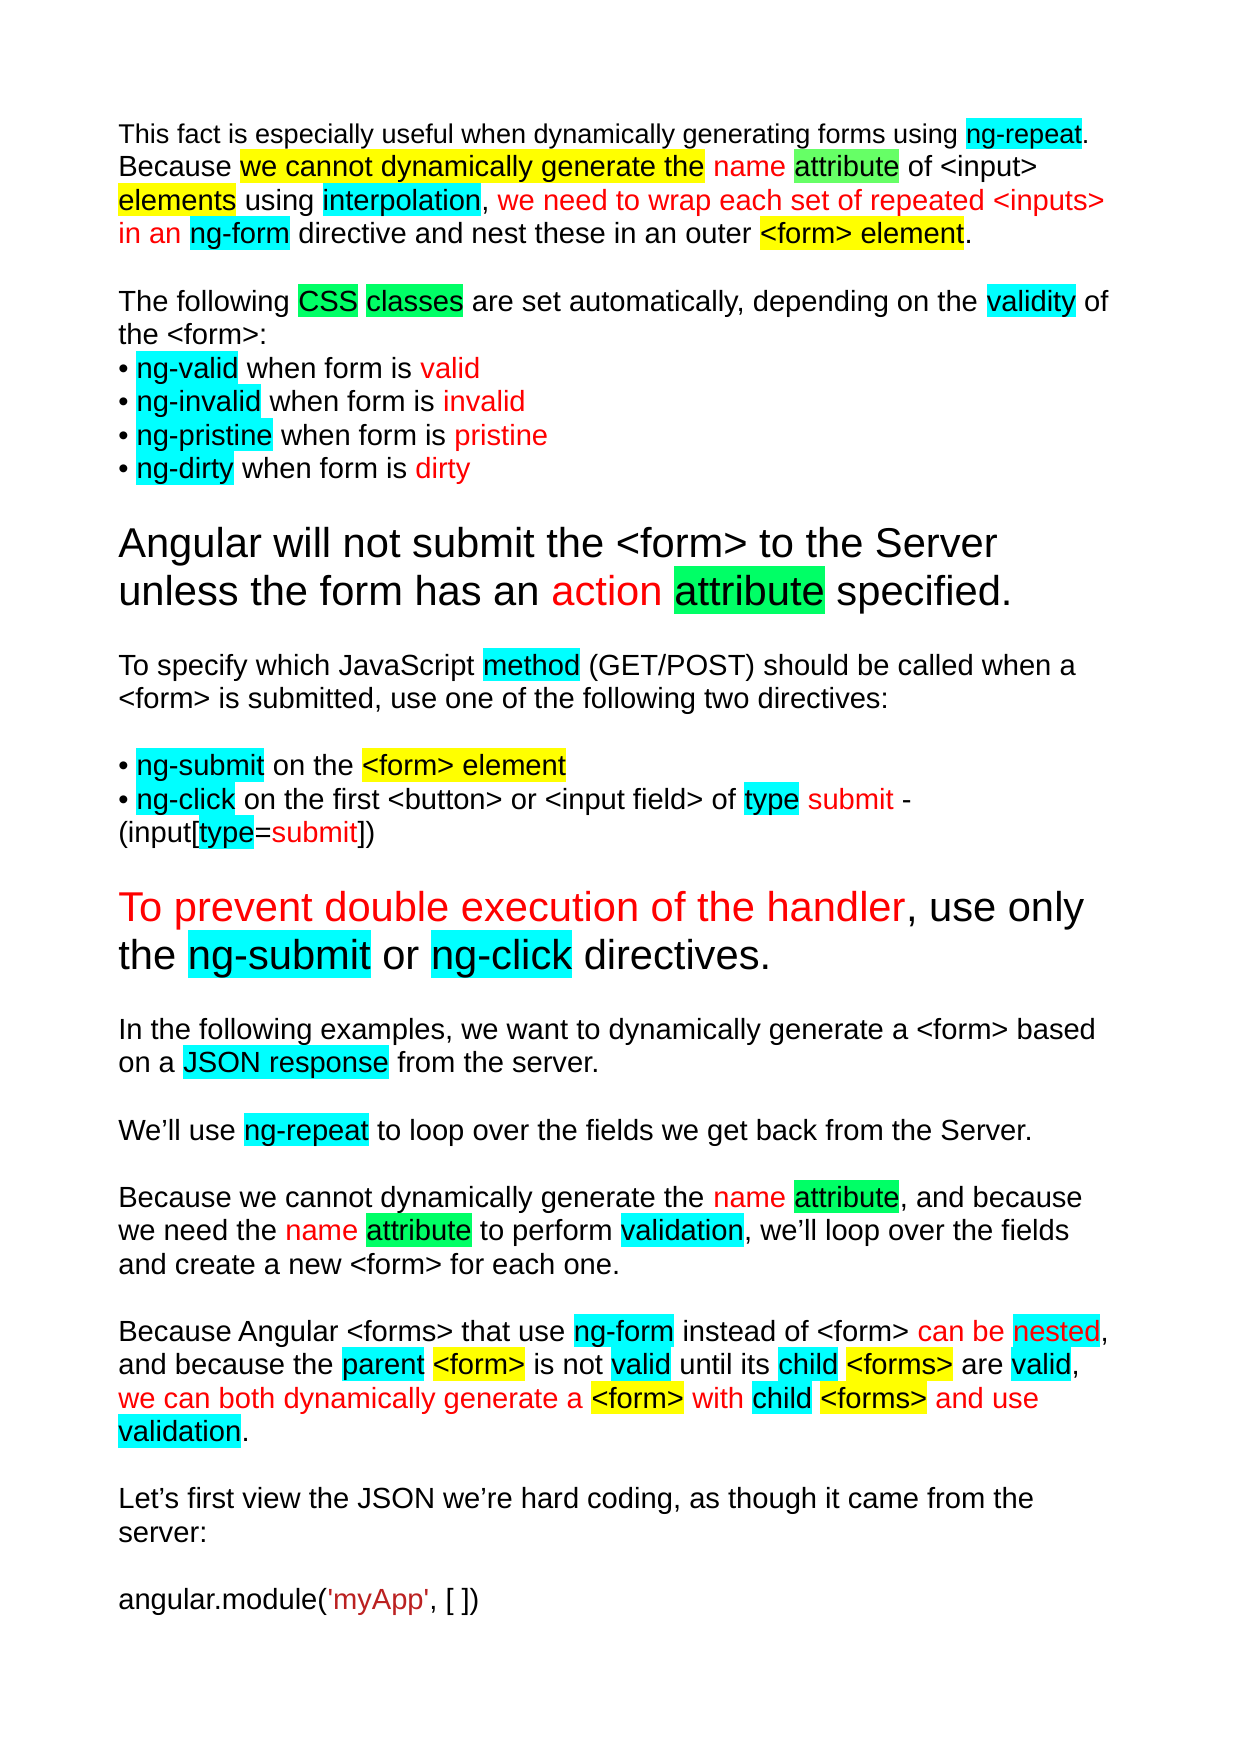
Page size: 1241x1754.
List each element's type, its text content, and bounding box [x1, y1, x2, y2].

text • ng-click on the first <button> or <input field> of type submit - (input[type=submit]) [118, 782, 1122, 849]
text Because we cannot dynamically generate the name attribute, and because we need the name attribute to perform validation, we’ll loop over the fields and create a new <form> for each one. [118, 1179, 1122, 1280]
text To prevent double execution of the handler, use only the ng-submit or ng-click directives. [118, 882, 1122, 978]
text The following CSS classes are set automatically, depending on the validity of the <form>: [118, 283, 1122, 351]
text • ng-dirty when form is dirty [118, 451, 1122, 485]
text • ng-invalid when form is invalid [118, 384, 1122, 418]
text In the following examples, we want to dynamically generate a <form> based on a JSON response from the server. [118, 1012, 1122, 1079]
text Let’s first view the JSON we’re hard coding, as though it came from the server: [118, 1481, 1122, 1548]
text Because we cannot dynamically generate the name attribute of <input> elements using interpolation, we need to wrap each set of repeated <inputs> in an ng-form directive and nest these in an outer <form> element. [118, 149, 1122, 250]
text To specify which JavaScript method (GET/POST) should be called when a <form> is submitted, use one of the following two directives: [118, 648, 1122, 715]
text This fact is especially useful when dynamically generating forms using ng-repeat. [118, 118, 1122, 149]
text Because Angular <forms> that use ng-form instead of <form> can be nested, and because the parent <form> is not valid until its child <forms> are valid, we can both dynamically generate a <form> with child <forms> and use validation. [118, 1314, 1122, 1448]
text angular.module('myApp', [ ]) [118, 1582, 1122, 1616]
text Angular will not submit the <form> to the Server unless the form has an action attribute specified. [118, 518, 1122, 614]
text • ng-valid when form is valid [118, 351, 1122, 384]
text • ng-submit on the <form> element [118, 748, 1122, 782]
text • ng-pristine when form is pristine [118, 418, 1122, 451]
text We’ll use ng-repeat to loop over the fields we get back from the Server. [118, 1112, 1122, 1146]
